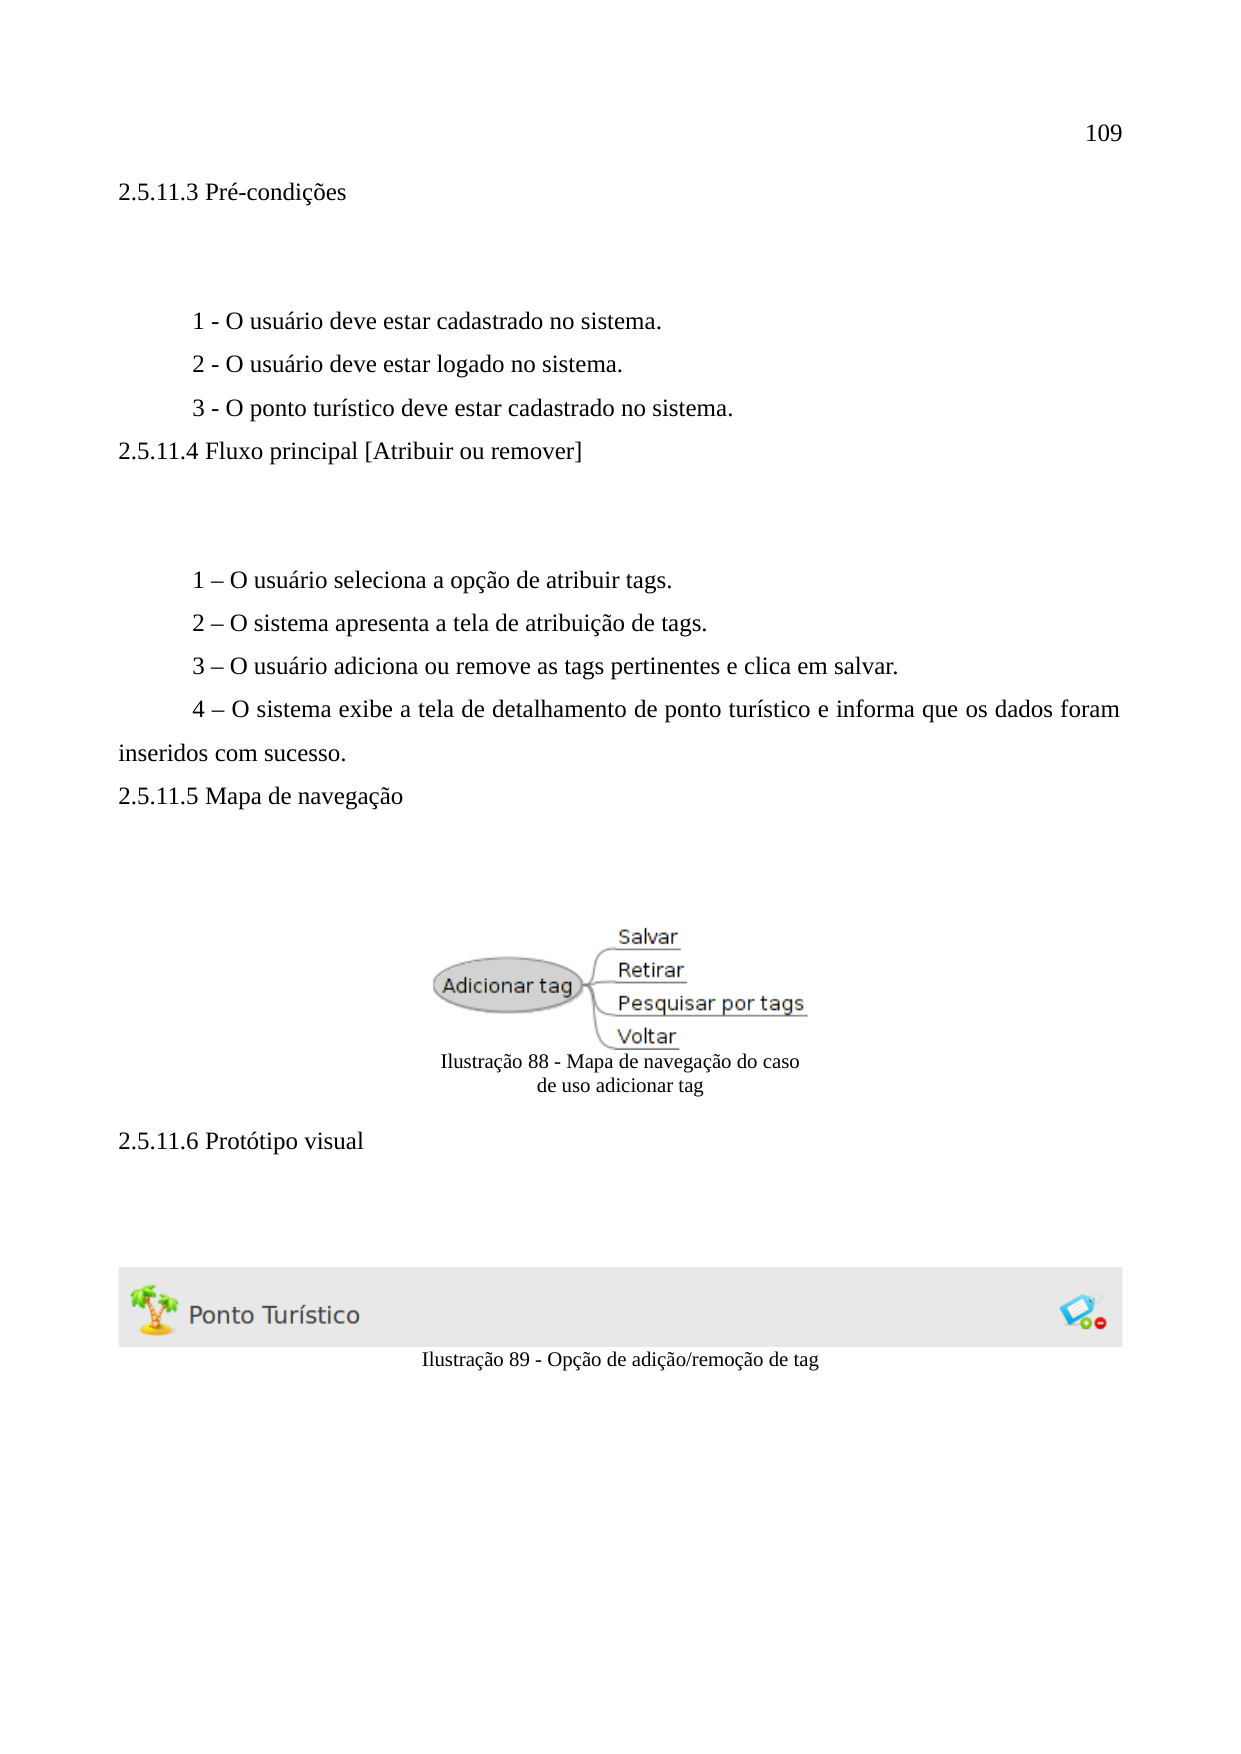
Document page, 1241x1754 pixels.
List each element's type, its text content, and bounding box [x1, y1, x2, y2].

text 3 - O ponto turístico deve estar cadastrado no sistema. [118, 393, 1122, 421]
text 1 – O usuário seleciona a opção de atribuir tags. [118, 565, 1122, 594]
text Ilustração 88 - Mapa de navegação do caso de uso adicionar tag [433, 1050, 808, 1097]
text 2 – O sistema apresenta a tela de atribuição de tags. [118, 608, 1122, 637]
text 3 – O usuário adiciona ou remove as tags pertinentes e clica em salvar. [118, 651, 1122, 680]
text 1 - O usuário deve estar cadastrado no sistema. [118, 306, 1122, 335]
text 2 - O usuário deve estar logado no sistema. [118, 349, 1122, 378]
picture [432, 922, 808, 1050]
subtitle Fluxo principal [Atribuir ou remover] [118, 436, 1122, 464]
subtitle Pré-condições [118, 177, 1122, 206]
picture [118, 1267, 1123, 1347]
subtitle Mapa de navegação [118, 781, 1122, 809]
subtitle Protótipo visual [118, 1126, 1122, 1154]
text 4 – O sistema exibe a tela de detalhamento de ponto turístico e informa que os dados foram inseridos com sucesso. [118, 694, 1122, 766]
text Ilustração 89 - Opção de adição/remoção de tag [118, 1347, 1122, 1371]
